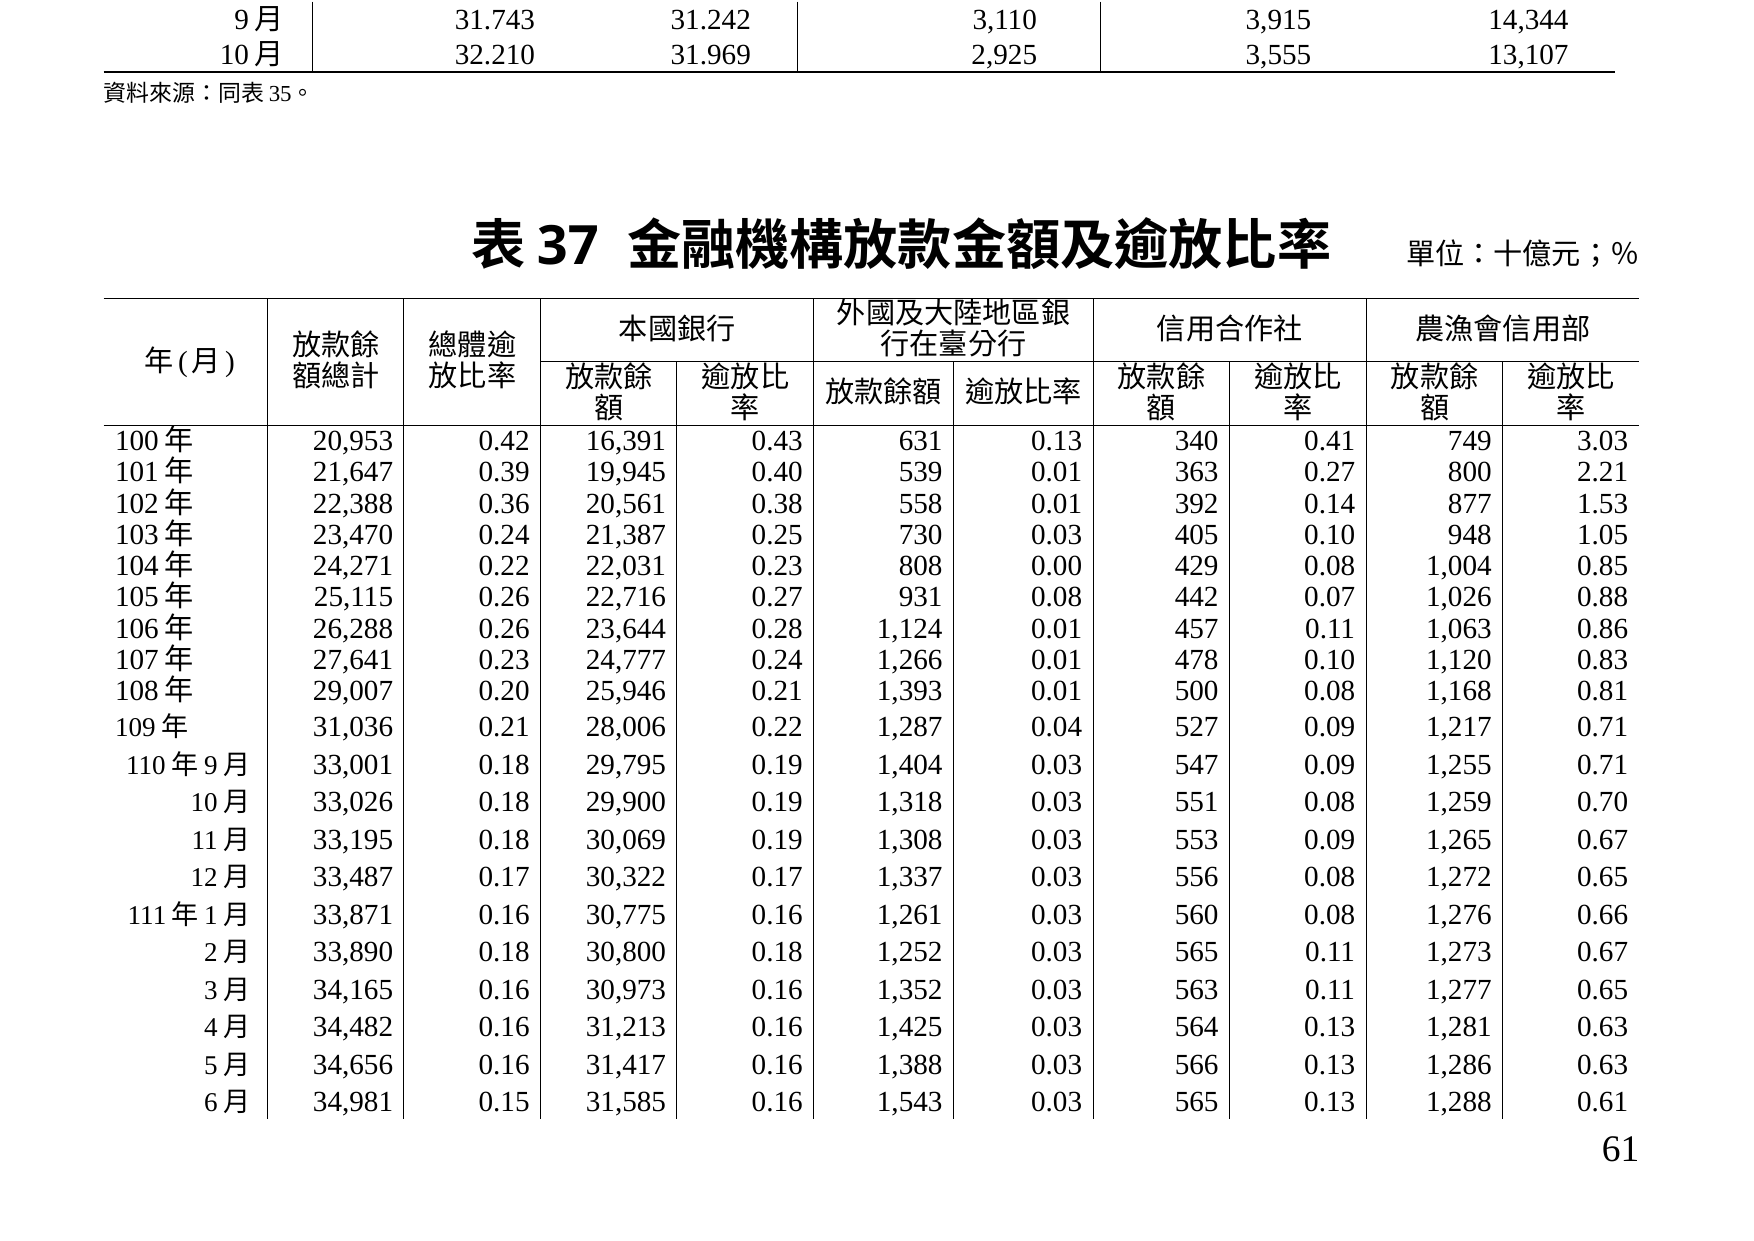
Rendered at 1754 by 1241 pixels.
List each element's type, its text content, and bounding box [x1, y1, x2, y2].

table_cell 0.03 [954, 894, 1093, 932]
table_cell 27,641 [268, 644, 403, 676]
table_cell 3,110 [798, 2, 1100, 36]
table_cell 0.19 [677, 819, 813, 857]
table_cell 0.08 [1230, 782, 1366, 819]
table_cell 0.66 [1503, 894, 1639, 932]
table_cell 1.05 [1503, 519, 1639, 551]
table_cell 0.16 [677, 1044, 813, 1082]
table_cell 0.71 [1503, 707, 1639, 744]
table_cell 16,391 [541, 426, 676, 457]
table_cell 0.28 [677, 613, 813, 644]
table_cell 4月 [104, 1007, 267, 1044]
table_cell 0.39 [404, 457, 540, 488]
table_cell 1,352 [814, 969, 953, 1007]
table_cell 0.16 [404, 1044, 540, 1082]
table_cell 108年 [104, 676, 267, 707]
table_cell 34,981 [268, 1082, 403, 1119]
table_cell 1,276 [1367, 894, 1502, 932]
table_cell 1,308 [814, 819, 953, 857]
table_cell 3月 [104, 969, 267, 1007]
table_cell 25,115 [268, 582, 403, 613]
table_cell 1,288 [1367, 1082, 1502, 1119]
table_cell 5月 [104, 1044, 267, 1082]
table_header 本國銀行 [541, 299, 813, 361]
table_cell 105年 [104, 582, 267, 613]
table_cell 0.22 [404, 551, 540, 582]
table_cell 29,007 [268, 676, 403, 707]
table_header 總體逾放比率 [404, 299, 540, 424]
table_cell 0.25 [677, 519, 813, 551]
table_cell 0.17 [404, 857, 540, 894]
table_cell 28,006 [541, 707, 676, 744]
table_cell 0.86 [1503, 613, 1639, 644]
table_cell 0.16 [677, 1007, 813, 1044]
table_cell 539 [814, 457, 953, 488]
table_cell 0.61 [1503, 1082, 1639, 1119]
table_cell 1,286 [1367, 1044, 1502, 1082]
table_cell 22,388 [268, 488, 403, 519]
table_cell 放款餘額 [1367, 362, 1502, 424]
table_cell 33,195 [268, 819, 403, 857]
table_cell 0.03 [954, 744, 1093, 782]
table_cell 0.16 [404, 894, 540, 932]
text 資料來源：同表35。 [103, 72, 1639, 110]
table_cell 1,393 [814, 676, 953, 707]
table_cell 0.03 [954, 969, 1093, 1007]
table_cell 0.13 [1230, 1007, 1366, 1044]
table_cell 631 [814, 426, 953, 457]
table_cell 0.09 [1230, 707, 1366, 744]
table_cell 29,795 [541, 744, 676, 782]
table_cell 9月 [104, 2, 312, 36]
table_cell 1,277 [1367, 969, 1502, 1007]
table_cell 21,647 [268, 457, 403, 488]
table_cell 31,585 [541, 1082, 676, 1119]
table_cell 0.21 [677, 676, 813, 707]
table_cell 0.08 [1230, 857, 1366, 894]
table_cell 0.10 [1230, 519, 1366, 551]
table_cell 0.01 [954, 613, 1093, 644]
table_cell 800 [1367, 457, 1502, 488]
table_cell 0.04 [954, 707, 1093, 744]
table_cell 103年 [104, 519, 267, 551]
table_cell 34,165 [268, 969, 403, 1007]
table_cell 0.41 [1230, 426, 1366, 457]
table_header 信用合作社 [1094, 299, 1366, 361]
table_cell 0.16 [677, 969, 813, 1007]
table_cell 1,259 [1367, 782, 1502, 819]
table_cell 1,252 [814, 932, 953, 969]
table_cell 31,417 [541, 1044, 676, 1082]
table_cell 逾放比率 [1503, 362, 1639, 424]
table_header 年(月) [104, 299, 267, 424]
table_cell 556 [1094, 857, 1229, 894]
table_cell 0.43 [677, 426, 813, 457]
table_cell 2,925 [798, 37, 1100, 71]
table_cell 1,273 [1367, 932, 1502, 969]
table_cell 31.969 [582, 37, 797, 71]
table_cell 0.09 [1230, 744, 1366, 782]
table_cell 0.11 [1230, 969, 1366, 1007]
table_cell 0.71 [1503, 744, 1639, 782]
table_cell 547 [1094, 744, 1229, 782]
table_cell 11月 [104, 819, 267, 857]
table_cell 0.01 [954, 676, 1093, 707]
table_cell 1,124 [814, 613, 953, 644]
table_cell 逾放比率 [677, 362, 813, 424]
table_cell 0.65 [1503, 857, 1639, 894]
table_cell 0.16 [677, 894, 813, 932]
subtitle 表37 金融機構放款金額及逾放比率 單位：十億元；％ [103, 185, 1639, 297]
table_cell 0.16 [404, 1007, 540, 1044]
table_cell 0.00 [954, 551, 1093, 582]
table_cell 25,946 [541, 676, 676, 707]
table_cell 0.03 [954, 1044, 1093, 1082]
table_cell 6月 [104, 1082, 267, 1119]
table_cell 104年 [104, 551, 267, 582]
table_cell 948 [1367, 519, 1502, 551]
table_cell 553 [1094, 819, 1229, 857]
table_cell 22,716 [541, 582, 676, 613]
table_cell 560 [1094, 894, 1229, 932]
table_cell 0.67 [1503, 932, 1639, 969]
table_cell 3,915 [1101, 2, 1358, 36]
table_cell 34,656 [268, 1044, 403, 1082]
table_cell 1,120 [1367, 644, 1502, 676]
table_cell 931 [814, 582, 953, 613]
table_cell 0.23 [404, 644, 540, 676]
table_cell 放款餘額 [541, 362, 676, 424]
table_cell 放款餘額 [1094, 362, 1229, 424]
table_cell 405 [1094, 519, 1229, 551]
table_cell 101年 [104, 457, 267, 488]
table_cell 0.40 [677, 457, 813, 488]
table_cell 1,287 [814, 707, 953, 744]
table_cell 551 [1094, 782, 1229, 819]
table_cell 0.18 [404, 819, 540, 857]
table_cell 0.13 [1230, 1082, 1366, 1119]
table_cell 33,871 [268, 894, 403, 932]
table_cell 0.10 [1230, 644, 1366, 676]
table_cell 33,487 [268, 857, 403, 894]
table_cell 1,026 [1367, 582, 1502, 613]
table_cell 0.70 [1503, 782, 1639, 819]
table_cell 30,069 [541, 819, 676, 857]
table_cell 0.21 [404, 707, 540, 744]
table_cell 3.03 [1503, 426, 1639, 457]
table_cell 0.20 [404, 676, 540, 707]
table_cell 26,288 [268, 613, 403, 644]
table_cell 102年 [104, 488, 267, 519]
table_cell 1,388 [814, 1044, 953, 1082]
table_cell 0.42 [404, 426, 540, 457]
table_cell 0.19 [677, 782, 813, 819]
table_cell 0.03 [954, 1007, 1093, 1044]
table_cell 30,800 [541, 932, 676, 969]
table_cell 1.53 [1503, 488, 1639, 519]
table_header 農漁會信用部 [1367, 299, 1639, 361]
table_cell 2.21 [1503, 457, 1639, 488]
table_cell 0.01 [954, 488, 1093, 519]
table_cell 14,344 [1358, 2, 1615, 36]
table_cell 12月 [104, 857, 267, 894]
table_cell 392 [1094, 488, 1229, 519]
table_cell 0.26 [404, 582, 540, 613]
table_cell 429 [1094, 551, 1229, 582]
table_cell 0.13 [1230, 1044, 1366, 1082]
table_cell 0.07 [1230, 582, 1366, 613]
table_cell 2月 [104, 932, 267, 969]
table_cell 0.08 [1230, 894, 1366, 932]
table_cell 500 [1094, 676, 1229, 707]
table_cell 1,004 [1367, 551, 1502, 582]
table_cell 逾放比率 [1230, 362, 1366, 424]
table_cell 109年 [104, 707, 267, 744]
table_header 外國及大陸地區銀行在臺分行 [814, 299, 1093, 361]
table_cell 749 [1367, 426, 1502, 457]
table_cell 30,775 [541, 894, 676, 932]
table_cell 31.743 [313, 2, 582, 36]
table_cell 1,217 [1367, 707, 1502, 744]
table_cell 0.08 [954, 582, 1093, 613]
table_cell 1,261 [814, 894, 953, 932]
table_cell 22,031 [541, 551, 676, 582]
table_cell 564 [1094, 1007, 1229, 1044]
table_cell 0.01 [954, 644, 1093, 676]
table_cell 33,890 [268, 932, 403, 969]
table_cell 566 [1094, 1044, 1229, 1082]
table_cell 0.24 [677, 644, 813, 676]
table_cell 457 [1094, 613, 1229, 644]
table_cell 0.16 [677, 1082, 813, 1119]
table_cell 558 [814, 488, 953, 519]
table_cell 0.36 [404, 488, 540, 519]
table_cell 1,265 [1367, 819, 1502, 857]
table_cell 0.18 [404, 932, 540, 969]
table_cell 31.242 [582, 2, 797, 36]
table_cell 0.03 [954, 782, 1093, 819]
table_cell 0.63 [1503, 1044, 1639, 1082]
table_cell 527 [1094, 707, 1229, 744]
table_cell 10月 [104, 37, 312, 71]
table_cell 442 [1094, 582, 1229, 613]
table_cell 0.11 [1230, 932, 1366, 969]
table_cell 110年 9月 [104, 744, 267, 782]
table_cell 340 [1094, 426, 1229, 457]
table_cell 1,404 [814, 744, 953, 782]
table_cell 0.01 [954, 457, 1093, 488]
table_cell 1,255 [1367, 744, 1502, 782]
table_cell 19,945 [541, 457, 676, 488]
table_cell 106年 [104, 613, 267, 644]
table_cell 1,337 [814, 857, 953, 894]
table_cell 0.67 [1503, 819, 1639, 857]
table_cell 877 [1367, 488, 1502, 519]
table_cell 30,322 [541, 857, 676, 894]
table_cell 20,561 [541, 488, 676, 519]
table_cell 31,036 [268, 707, 403, 744]
table_cell 29,900 [541, 782, 676, 819]
table_cell 32.210 [313, 37, 582, 71]
table_cell 0.83 [1503, 644, 1639, 676]
table_cell 24,777 [541, 644, 676, 676]
table_cell 0.11 [1230, 613, 1366, 644]
table_cell 1,266 [814, 644, 953, 676]
table_cell 1,063 [1367, 613, 1502, 644]
table_cell 1,425 [814, 1007, 953, 1044]
table_cell 1,168 [1367, 676, 1502, 707]
table_cell 31,213 [541, 1007, 676, 1044]
table_cell 1,543 [814, 1082, 953, 1119]
table_cell 0.16 [404, 969, 540, 1007]
table_cell 0.38 [677, 488, 813, 519]
table_cell 1,318 [814, 782, 953, 819]
table_cell 107年 [104, 644, 267, 676]
table_cell 放款餘額 [814, 362, 953, 424]
table_cell 33,026 [268, 782, 403, 819]
table_cell 0.14 [1230, 488, 1366, 519]
table_cell 730 [814, 519, 953, 551]
table_cell 10月 [104, 782, 267, 819]
table_cell 0.24 [404, 519, 540, 551]
table_cell 0.81 [1503, 676, 1639, 707]
table_cell 0.08 [1230, 676, 1366, 707]
table_cell 0.13 [954, 426, 1093, 457]
table_cell 23,470 [268, 519, 403, 551]
table_cell 0.65 [1503, 969, 1639, 1007]
table_cell 565 [1094, 932, 1229, 969]
table_cell 34,482 [268, 1007, 403, 1044]
table_cell 0.03 [954, 1082, 1093, 1119]
table_cell 100年 [104, 426, 267, 457]
table_cell 0.63 [1503, 1007, 1639, 1044]
table_cell 0.03 [954, 857, 1093, 894]
table_cell 0.88 [1503, 582, 1639, 613]
table_cell 3,555 [1101, 37, 1358, 71]
table_header 放款餘額總計 [268, 299, 403, 424]
table_cell 逾放比率 [954, 362, 1093, 424]
table_cell 30,973 [541, 969, 676, 1007]
table_cell 21,387 [541, 519, 676, 551]
table_cell 24,271 [268, 551, 403, 582]
table_cell 478 [1094, 644, 1229, 676]
table_cell 0.19 [677, 744, 813, 782]
table_cell 565 [1094, 1082, 1229, 1119]
table_cell 0.08 [1230, 551, 1366, 582]
table_cell 33,001 [268, 744, 403, 782]
table_cell 0.18 [404, 782, 540, 819]
table_cell 0.03 [954, 932, 1093, 969]
table_cell 0.85 [1503, 551, 1639, 582]
table_cell 20,953 [268, 426, 403, 457]
table_cell 1,272 [1367, 857, 1502, 894]
table_cell 563 [1094, 969, 1229, 1007]
table_cell 111年1月 [104, 894, 267, 932]
table_cell 0.03 [954, 519, 1093, 551]
table_cell 0.09 [1230, 819, 1366, 857]
table_cell 808 [814, 551, 953, 582]
table_cell 0.27 [1230, 457, 1366, 488]
table_cell 0.17 [677, 857, 813, 894]
table_cell 0.03 [954, 819, 1093, 857]
table_cell 0.26 [404, 613, 540, 644]
table_cell 0.22 [677, 707, 813, 744]
table_cell 13,107 [1358, 37, 1615, 71]
table_cell 0.27 [677, 582, 813, 613]
table_cell 0.23 [677, 551, 813, 582]
table_cell 0.15 [404, 1082, 540, 1119]
table_cell 1,281 [1367, 1007, 1502, 1044]
table_cell 23,644 [541, 613, 676, 644]
table_cell 363 [1094, 457, 1229, 488]
table_cell 0.18 [677, 932, 813, 969]
table_cell 0.18 [404, 744, 540, 782]
